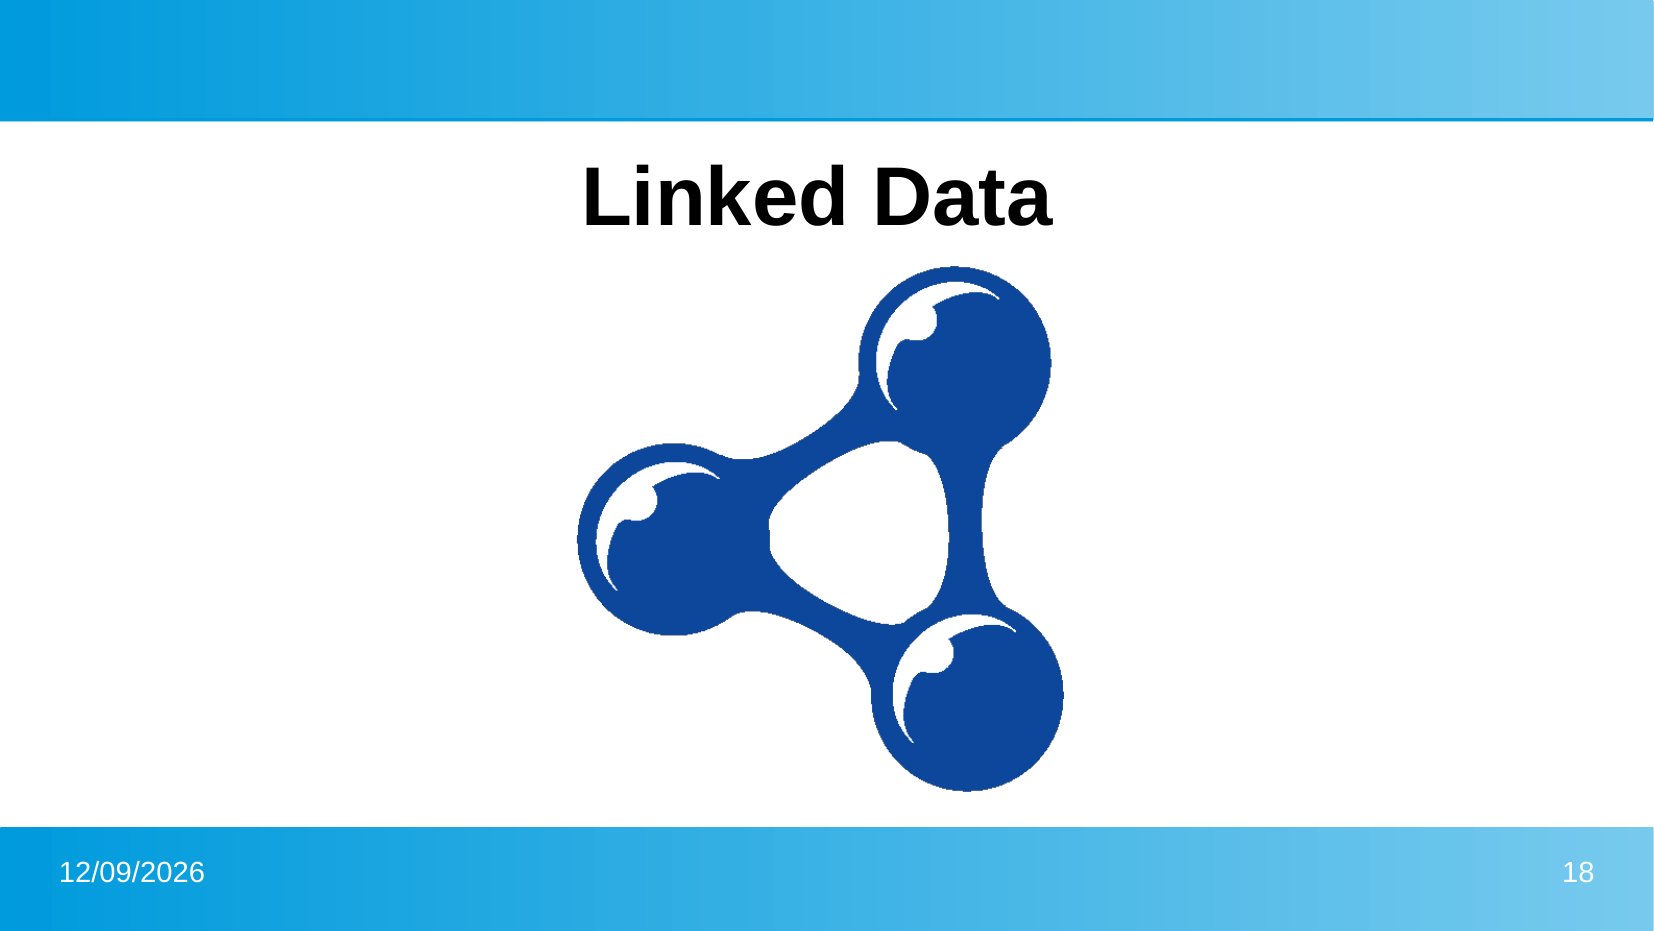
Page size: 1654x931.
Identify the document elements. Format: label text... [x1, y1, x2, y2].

list Linked Data [246, 150, 1388, 311]
picture [554, 262, 1088, 796]
